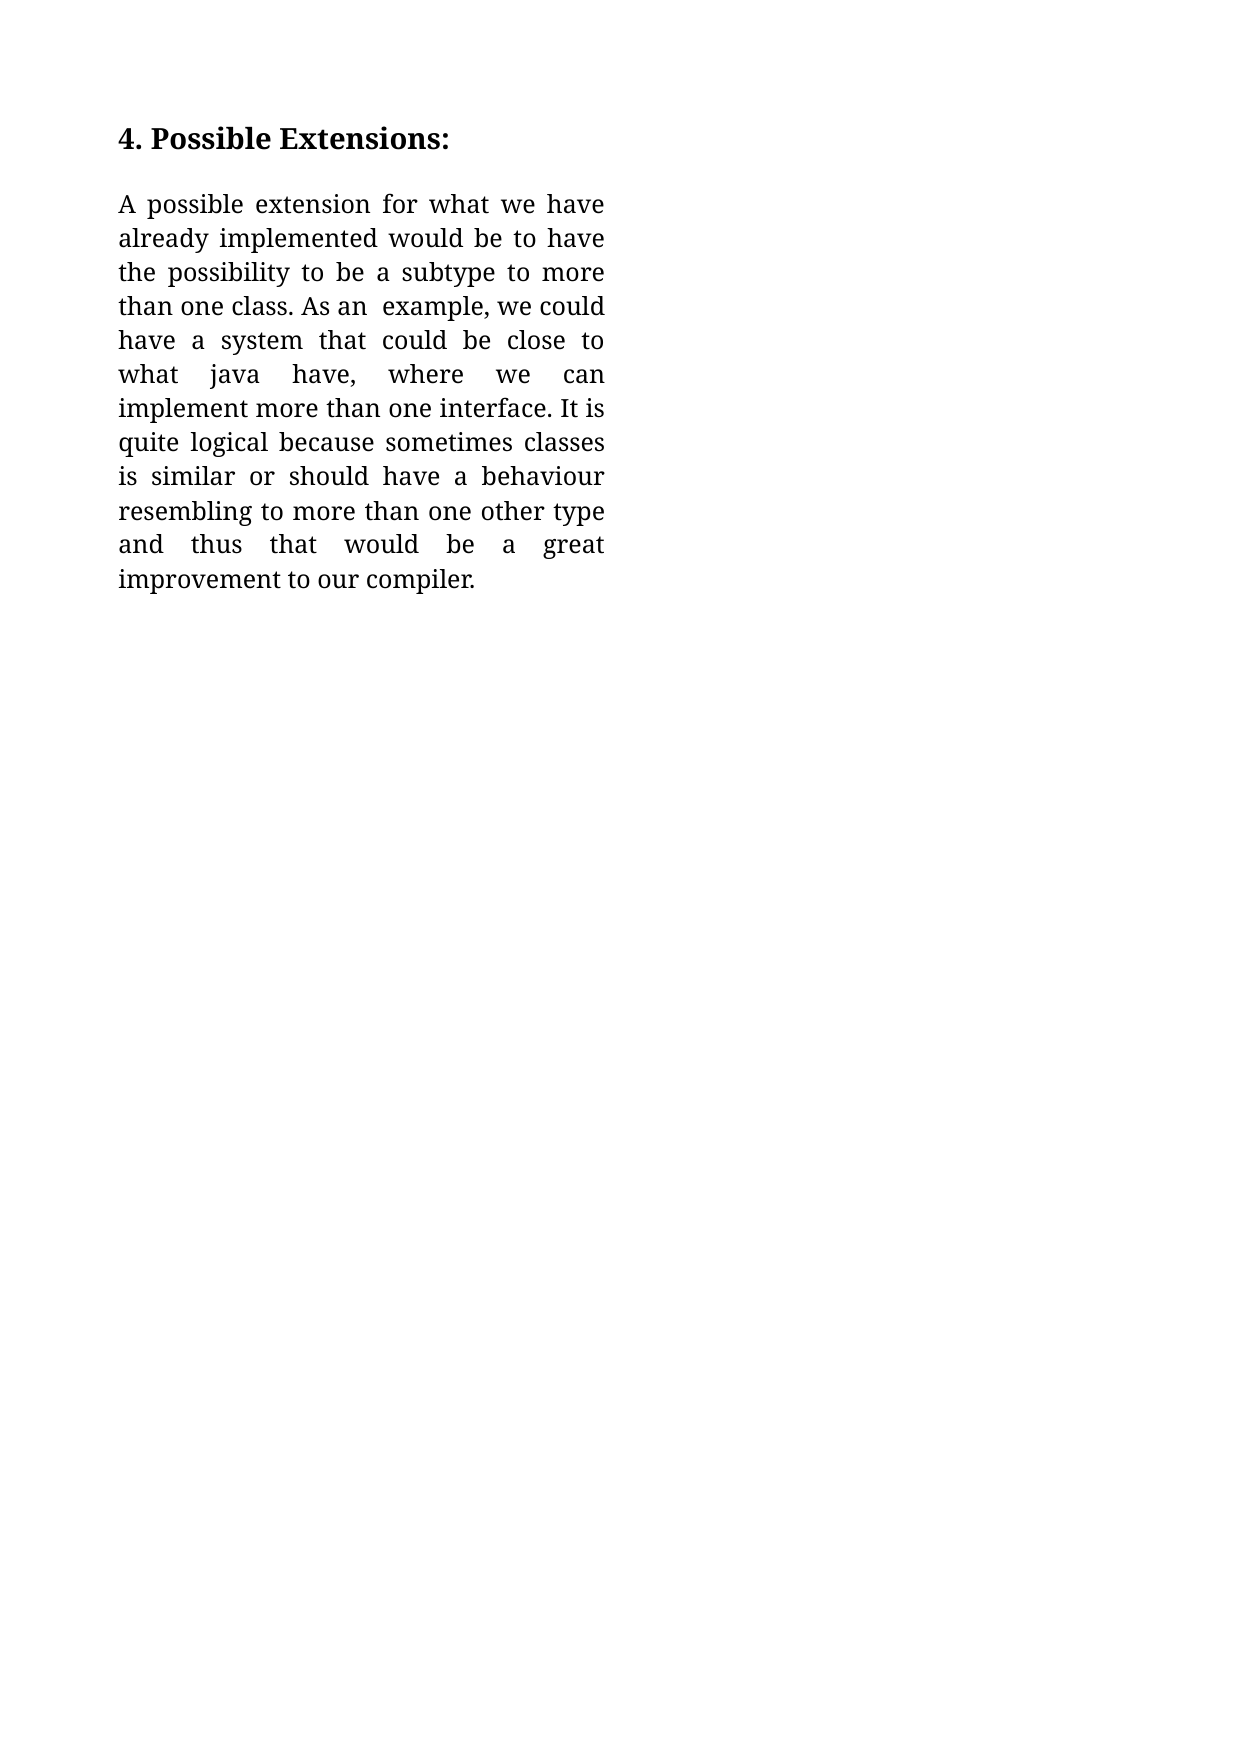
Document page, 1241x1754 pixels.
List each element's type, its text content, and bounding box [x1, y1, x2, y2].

text 4. Possible Extensions: [118, 118, 605, 158]
text A possible extension for what we have already implemented would be to have the possibility to be a subtype to more than one class. As an example, we could have a system that could be close to what java have, where we can implement more than one interface. It is quite logical because sometimes classes is similar or should have a behaviour resembling to more than one other type and thus that would be a great improvement to our compiler. [118, 187, 605, 595]
